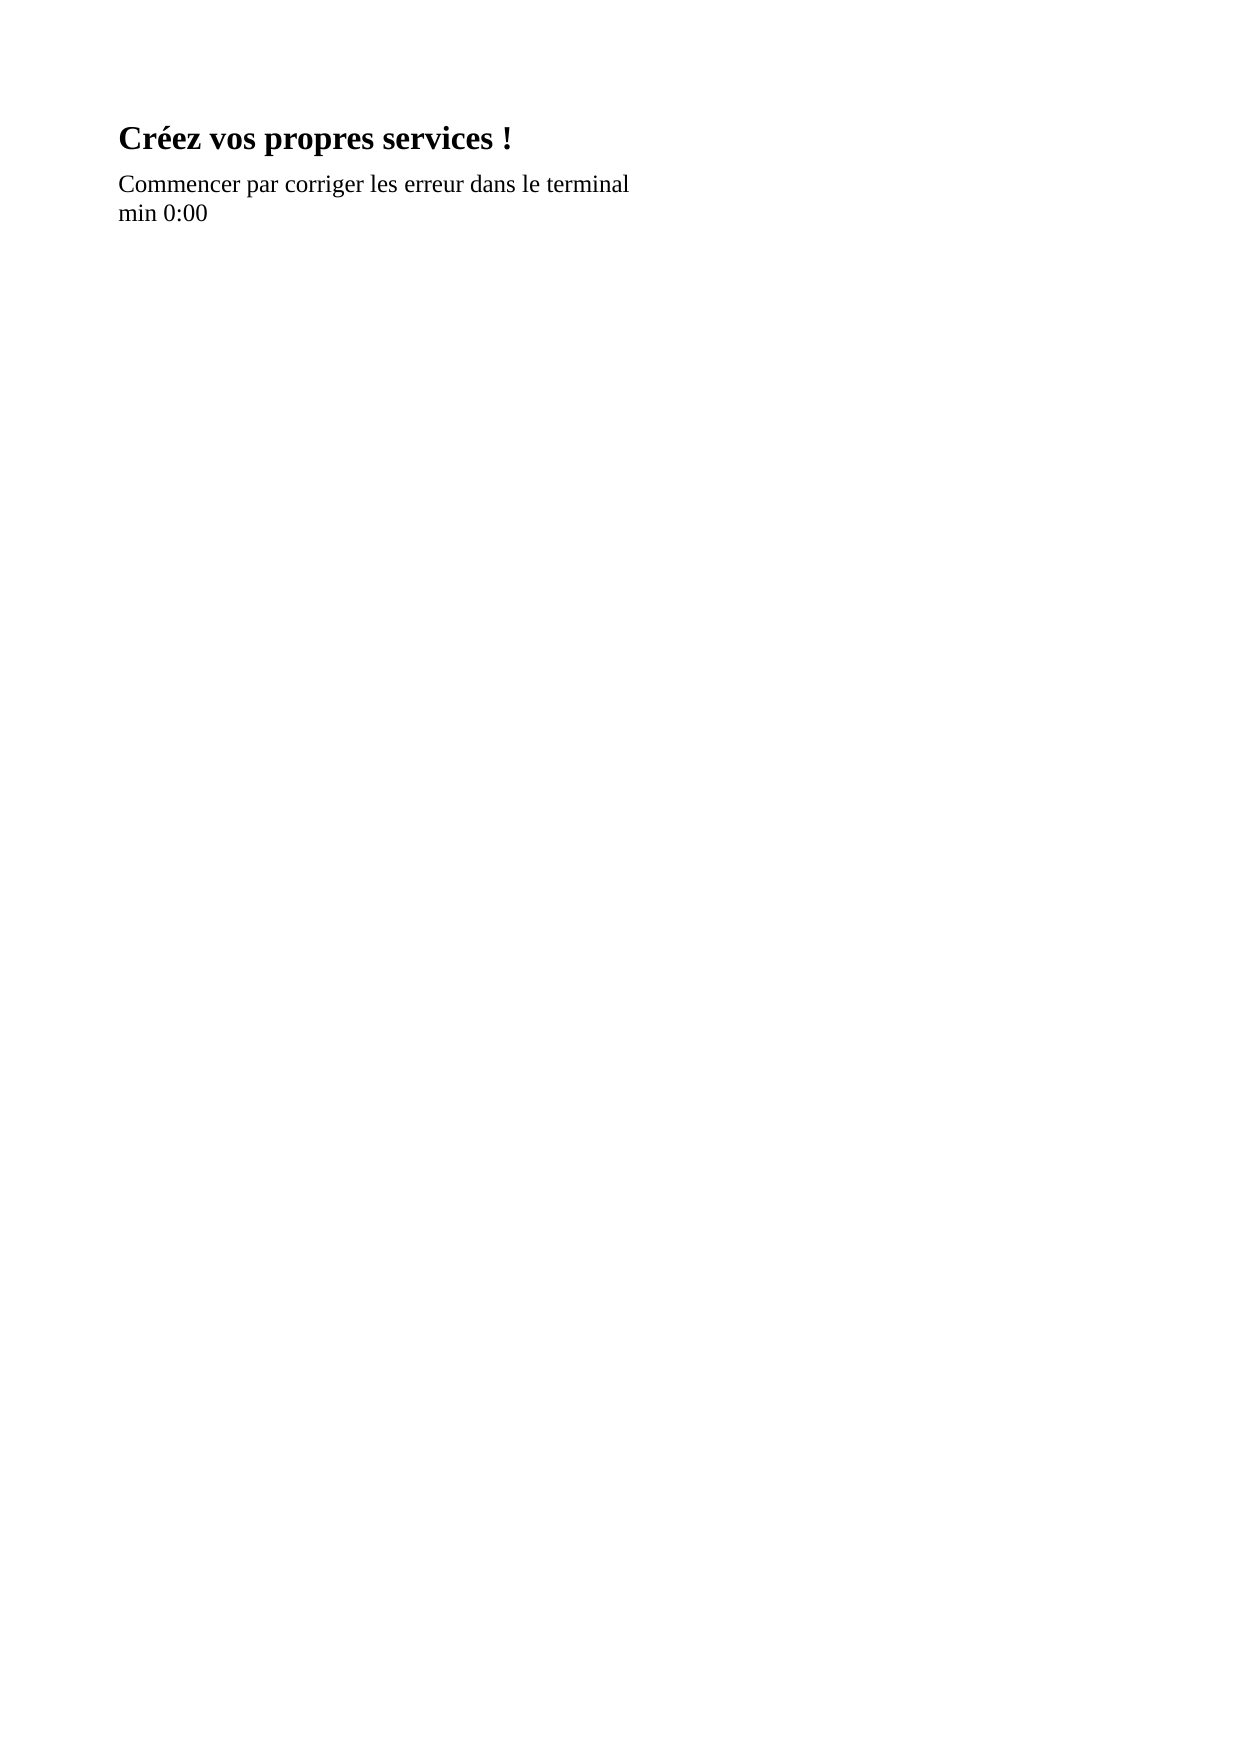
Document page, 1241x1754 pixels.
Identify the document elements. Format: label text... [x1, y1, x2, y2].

text min 0:00 [118, 198, 1122, 226]
subtitle Créez vos propres services ! [118, 118, 1122, 156]
text Commencer par corriger les erreur dans le terminal [118, 169, 1122, 198]
